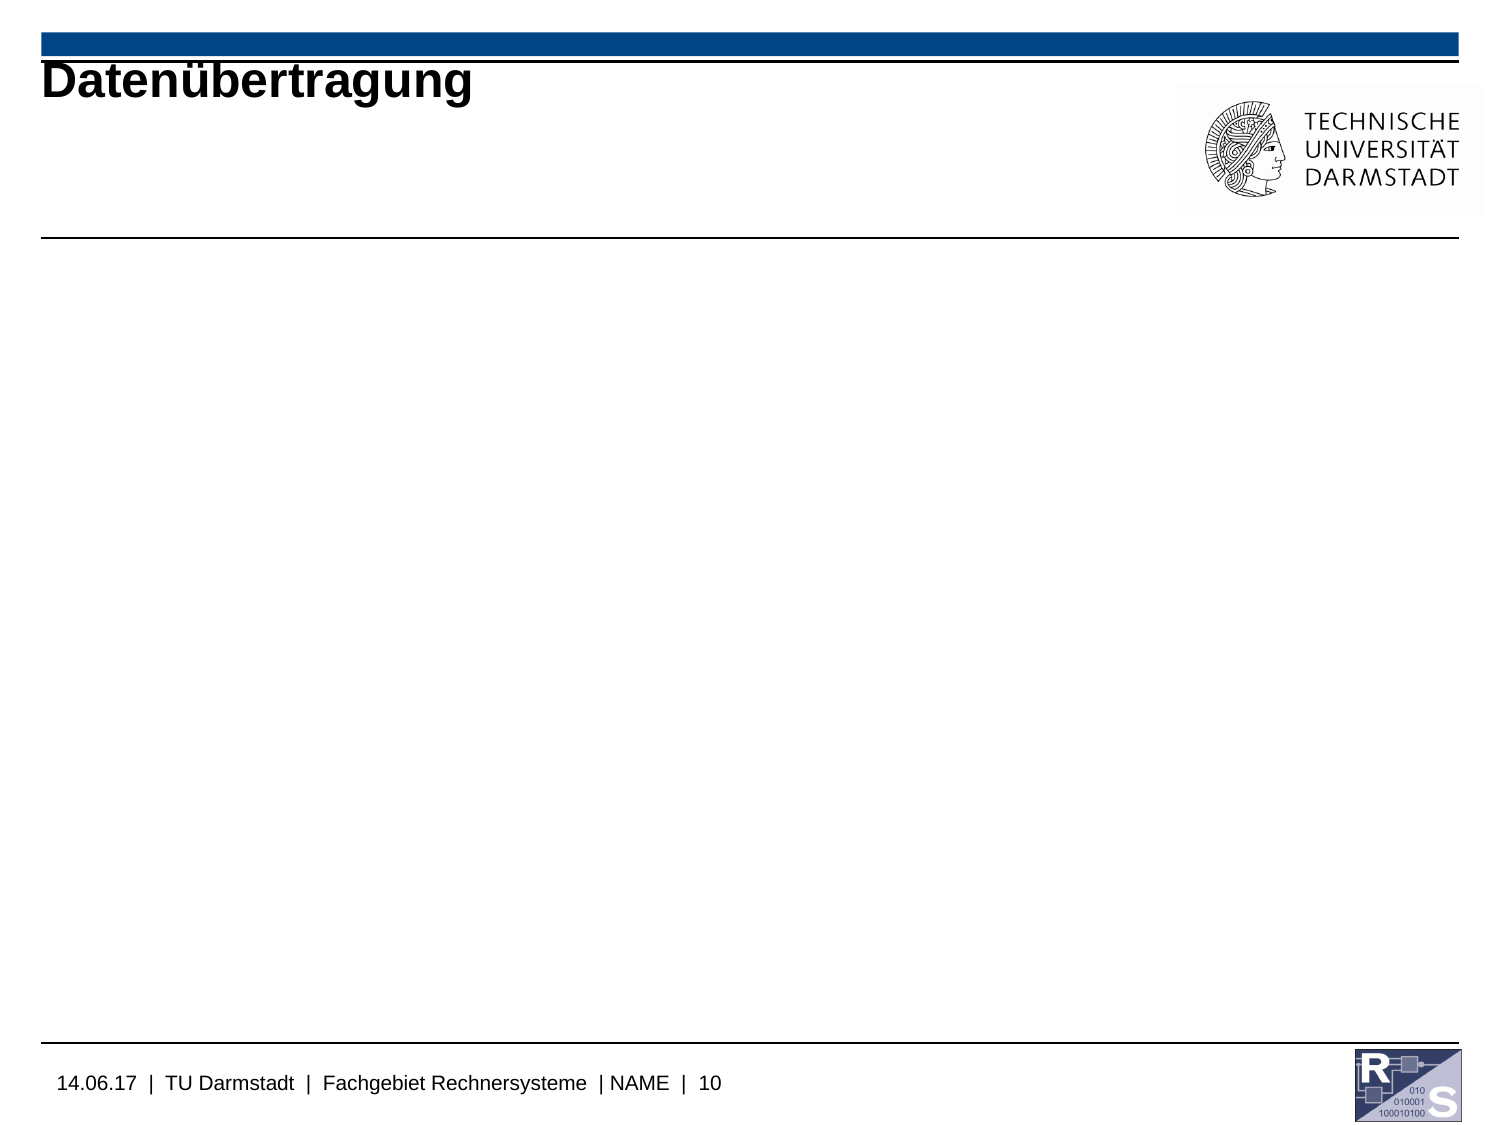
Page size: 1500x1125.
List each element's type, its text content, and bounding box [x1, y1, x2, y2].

picture [1355, 1049, 1462, 1122]
title Datenübertragung [41, 5, 1131, 156]
